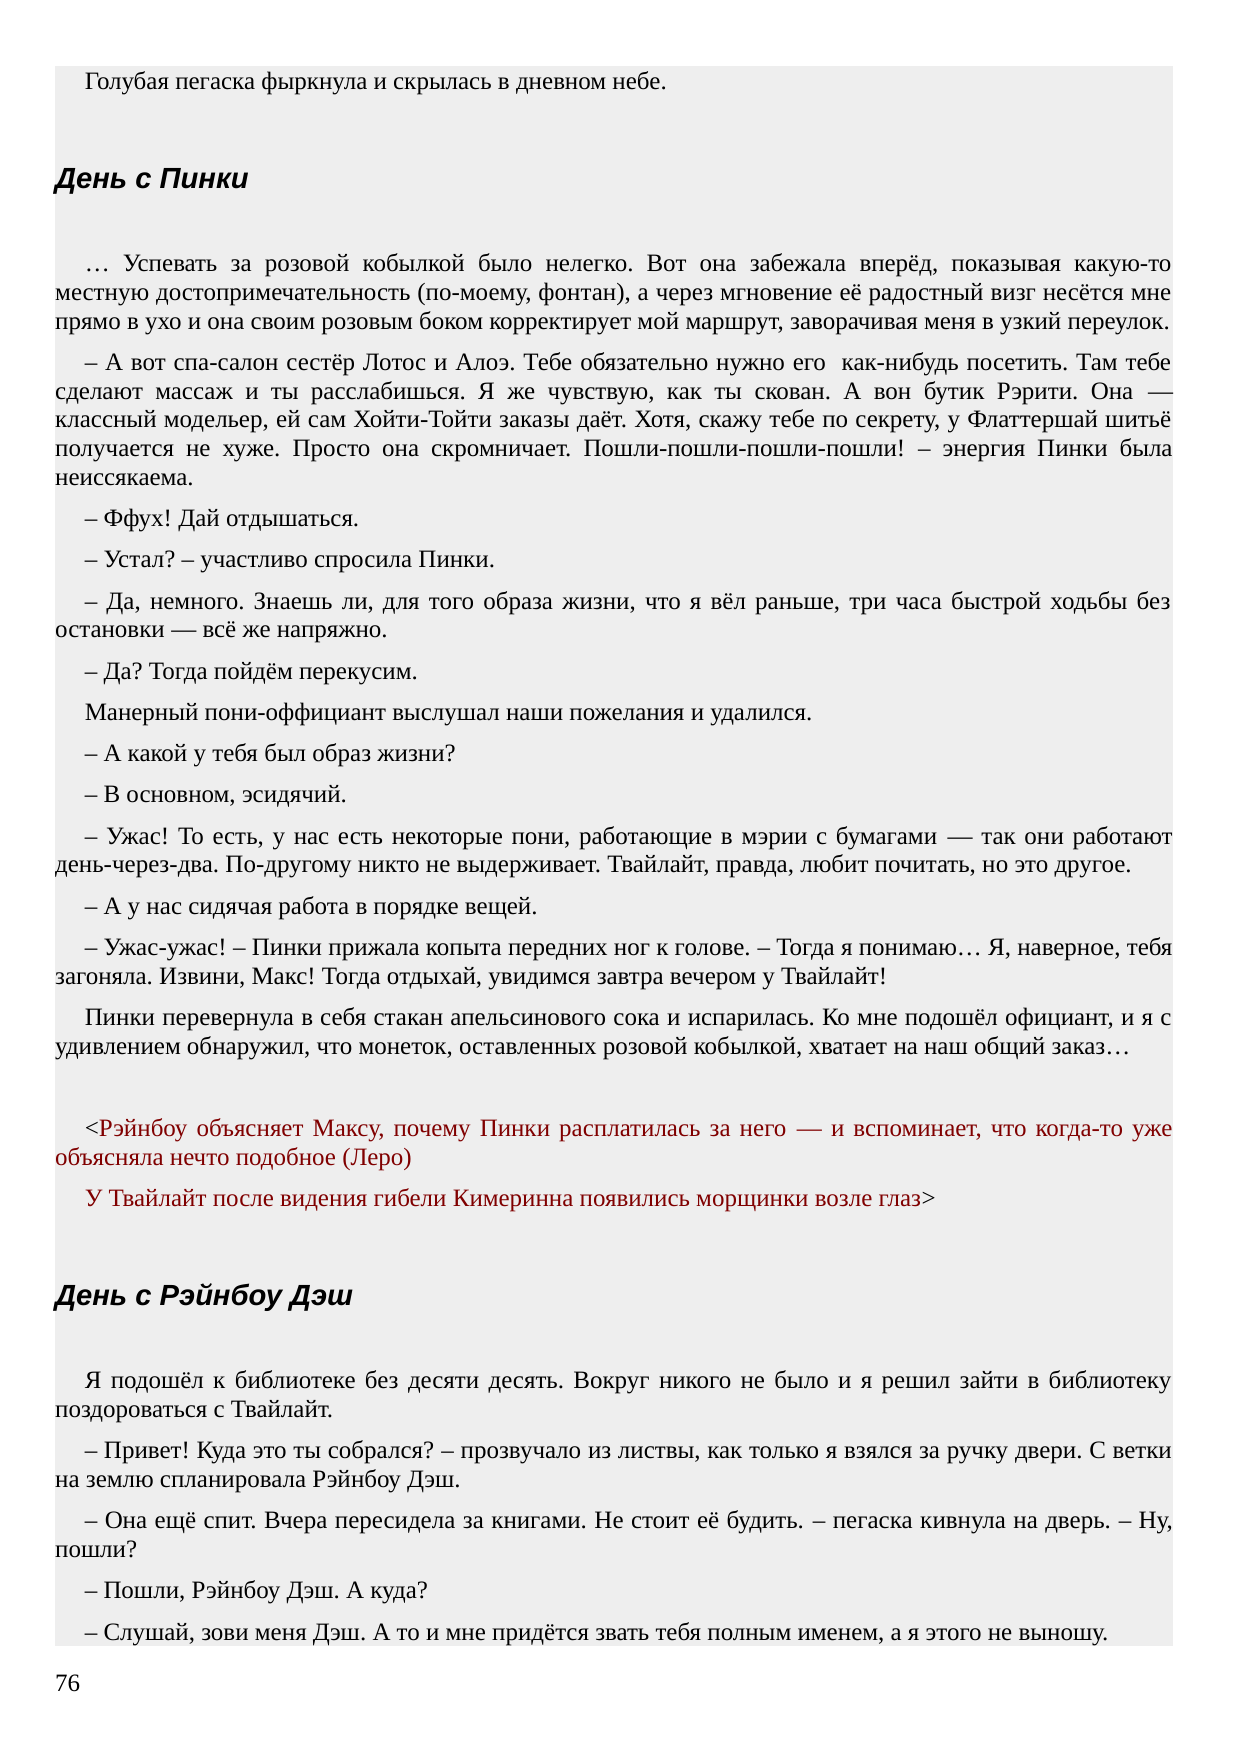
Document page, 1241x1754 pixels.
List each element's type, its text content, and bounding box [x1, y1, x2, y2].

text – Да, немного. Знаешь ли, для того образа жизни, что я вёл раньше, три часа быстрой ходьбы без остановки — всё же напряжно. [55, 586, 1173, 643]
text – Пошли, Рэйнбоу Дэш. А куда? [55, 1576, 1173, 1604]
text <Рэйнбоу объясняет Максу, почему Пинки расплатилась за него — и вспоминает, что когда-то уже объясняла нечто подобное (Леро) [55, 1113, 1173, 1171]
text – А какой у тебя был образ жизни? [55, 738, 1173, 767]
text – Ффух! Дай отдышаться. [55, 503, 1173, 532]
text – Ужас-ужас! – Пинки прижала копыта передних ног к голове. – Тогда я понимаю… Я, наверное, тебя загоняла. Извини, Макс! Тогда отдыхай, увидимся завтра вечером у Твайлайт! [55, 932, 1173, 989]
subtitle День с Пинки [55, 161, 1173, 194]
text – Ужас! То есть, у нас есть некоторые пони, работающие в мэрии с бумагами — так они работают день-через-два. По-другому никто не выдерживает. Твайлайт, правда, любит почитать, но это другое. [55, 821, 1173, 878]
text Пинки перевернула в себя стакан апельсинового сока и испарилась. Ко мне подошёл официант, и я с удивлением обнаружил, что монеток, оставленных розовой кобылкой, хватает на наш общий заказ… [55, 1002, 1173, 1059]
subtitle День с Рэйнбоу Дэш [55, 1278, 1173, 1312]
text – Слушай, зови меня Дэш. А то и мне придётся звать тебя полным именем, а я этого не выношу. [55, 1617, 1173, 1646]
text – Привет! Куда это ты собрался? – прозвучало из листвы, как только я взялся за ручку двери. С ветки на землю спланировала Рэйнбоу Дэш. [55, 1436, 1173, 1493]
text – В основном, эсидячий. [55, 779, 1173, 808]
text – Устал? – участливо спросила Пинки. [55, 544, 1173, 573]
text У Твайлайт после видения гибели Кимеринна появились морщинки возле глаз> [55, 1183, 1173, 1212]
text Голубая пегаска фыркнула и скрылась в дневном небе. [55, 66, 1173, 95]
text – А вот спа-салон сестёр Лотос и Алоэ. Тебе обязательно нужно его как-нибудь посетить. Там тебе сделают массаж и ты расслабишься. Я же чувствую, как ты скован. А вон бутик Рэрити. Она — классный модельер, ей сам Хойти-Тойти заказы даёт. Хотя, скажу тебе по секрету, у Флаттершай шитьё получается не хуже. Просто она скромничает. Пошли-пошли-пошли-пошли! – энергия Пинки была неиссякаема. [55, 347, 1173, 491]
text – Да? Тогда пойдём перекусим. [55, 656, 1173, 684]
text Я подошёл к библиотеке без десяти десять. Вокруг никого не было и я решил зайти в библиотеку поздороваться с Твайлайт. [55, 1366, 1173, 1423]
text – А у нас сидячая работа в порядке вещей. [55, 891, 1173, 919]
text Манерный пони-оффициант выслушал наши пожелания и удалился. [55, 697, 1173, 726]
text … Успевать за розовой кобылкой было нелегко. Вот она забежала вперёд, показывая какую-то местную достопримечательность (по-моему, фонтан), а через мгновение её радостный визг несётся мне прямо в ухо и она своим розовым боком корректирует мой маршрут, заворачивая меня в узкий переулок. [55, 248, 1173, 334]
text – Она ещё спит. Вчера пересидела за книгами. Не стоит её будить. – пегаска кивнула на дверь. – Ну, пошли? [55, 1506, 1173, 1563]
